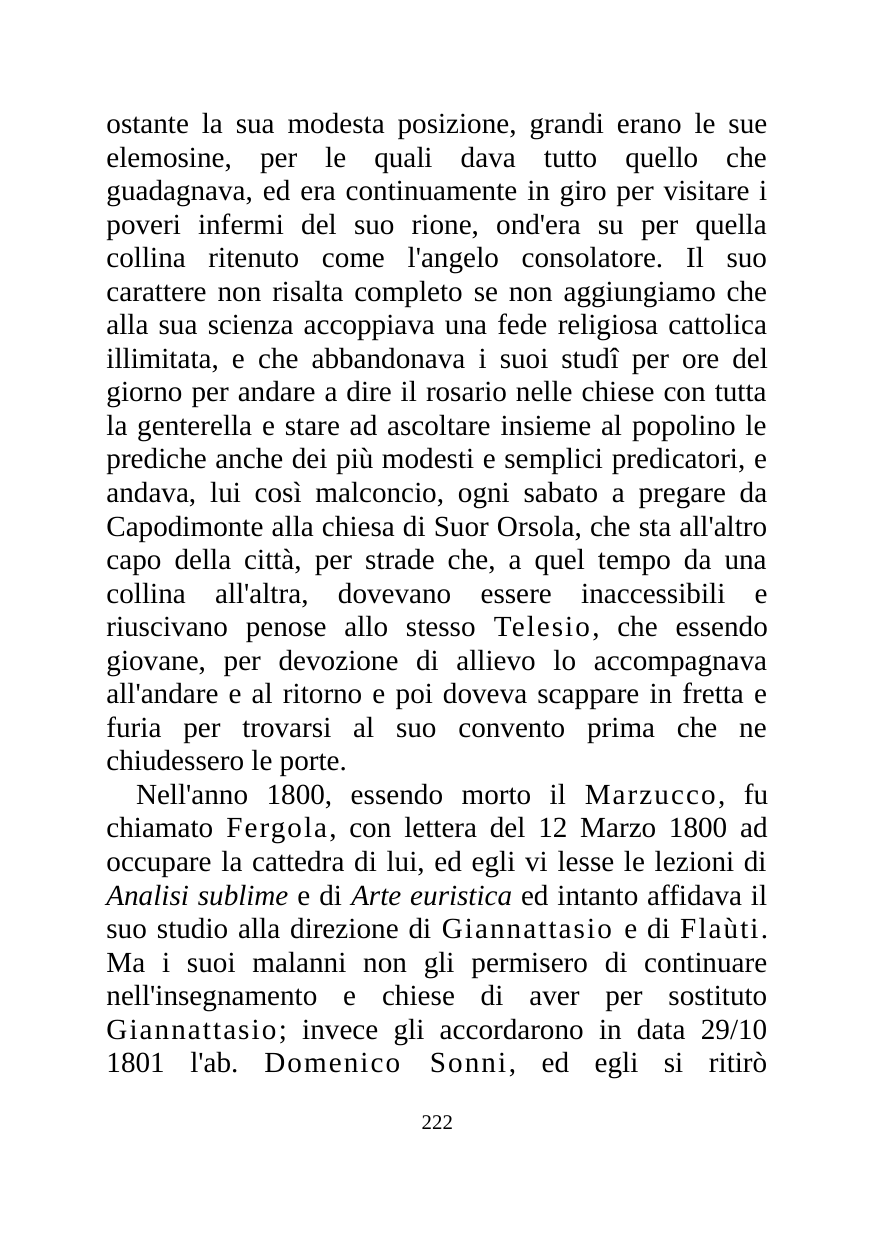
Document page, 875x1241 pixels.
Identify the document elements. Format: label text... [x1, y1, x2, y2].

text ostante la sua modesta posizione, grandi erano le sue elemosine, per le quali dava tutto quello che guadagnava, ed era continuamente in giro per visitare i poveri infermi del suo rione, ond'era su per quella collina ritenuto come l'angelo consolatore. Il suo carattere non risalta completo se non aggiungiamo che alla sua scienza accoppiava una fede religiosa cattolica illimitata, e che abbandonava i suoi studî per ore del giorno per andare a dire il rosario nelle chiese con tutta la genterella e stare ad ascoltare insieme al popolino le prediche anche dei più modesti e semplici predicatori, e andava, lui così malconcio, ogni sabato a pregare da Capodimonte alla chiesa di Suor Orsola, che sta all'altro capo della città, per strade che, a quel tempo da una collina all'altra, dovevano essere inaccessibili e riuscivano penose allo stesso Telesio, che essendo giovane, per devozione di allievo lo accompagnava all'andare e al ritorno e poi doveva scappare in fretta e furia per trovarsi al suo convento prima che ne chiudessero le porte. [106, 106, 768, 777]
text Nell'anno 1800, essendo morto il Marzucco, fu chiamato Fergola, con lettera del 12 Marzo 1800 ad occupare la cattedra di lui, ed egli vi lesse le lezioni di Analisi sublime e di Arte euristica ed intanto affidava il suo studio alla direzione di Giannattasio e di Flaùti. Ma i suoi malanni non gli permisero di continuare nell'insegnamento e chiese di aver per sostituto Giannattasio; invece gli accordarono in data 29/10 1801 l'ab. Domenico Sonni, ed egli si ritirò [106, 777, 768, 1079]
